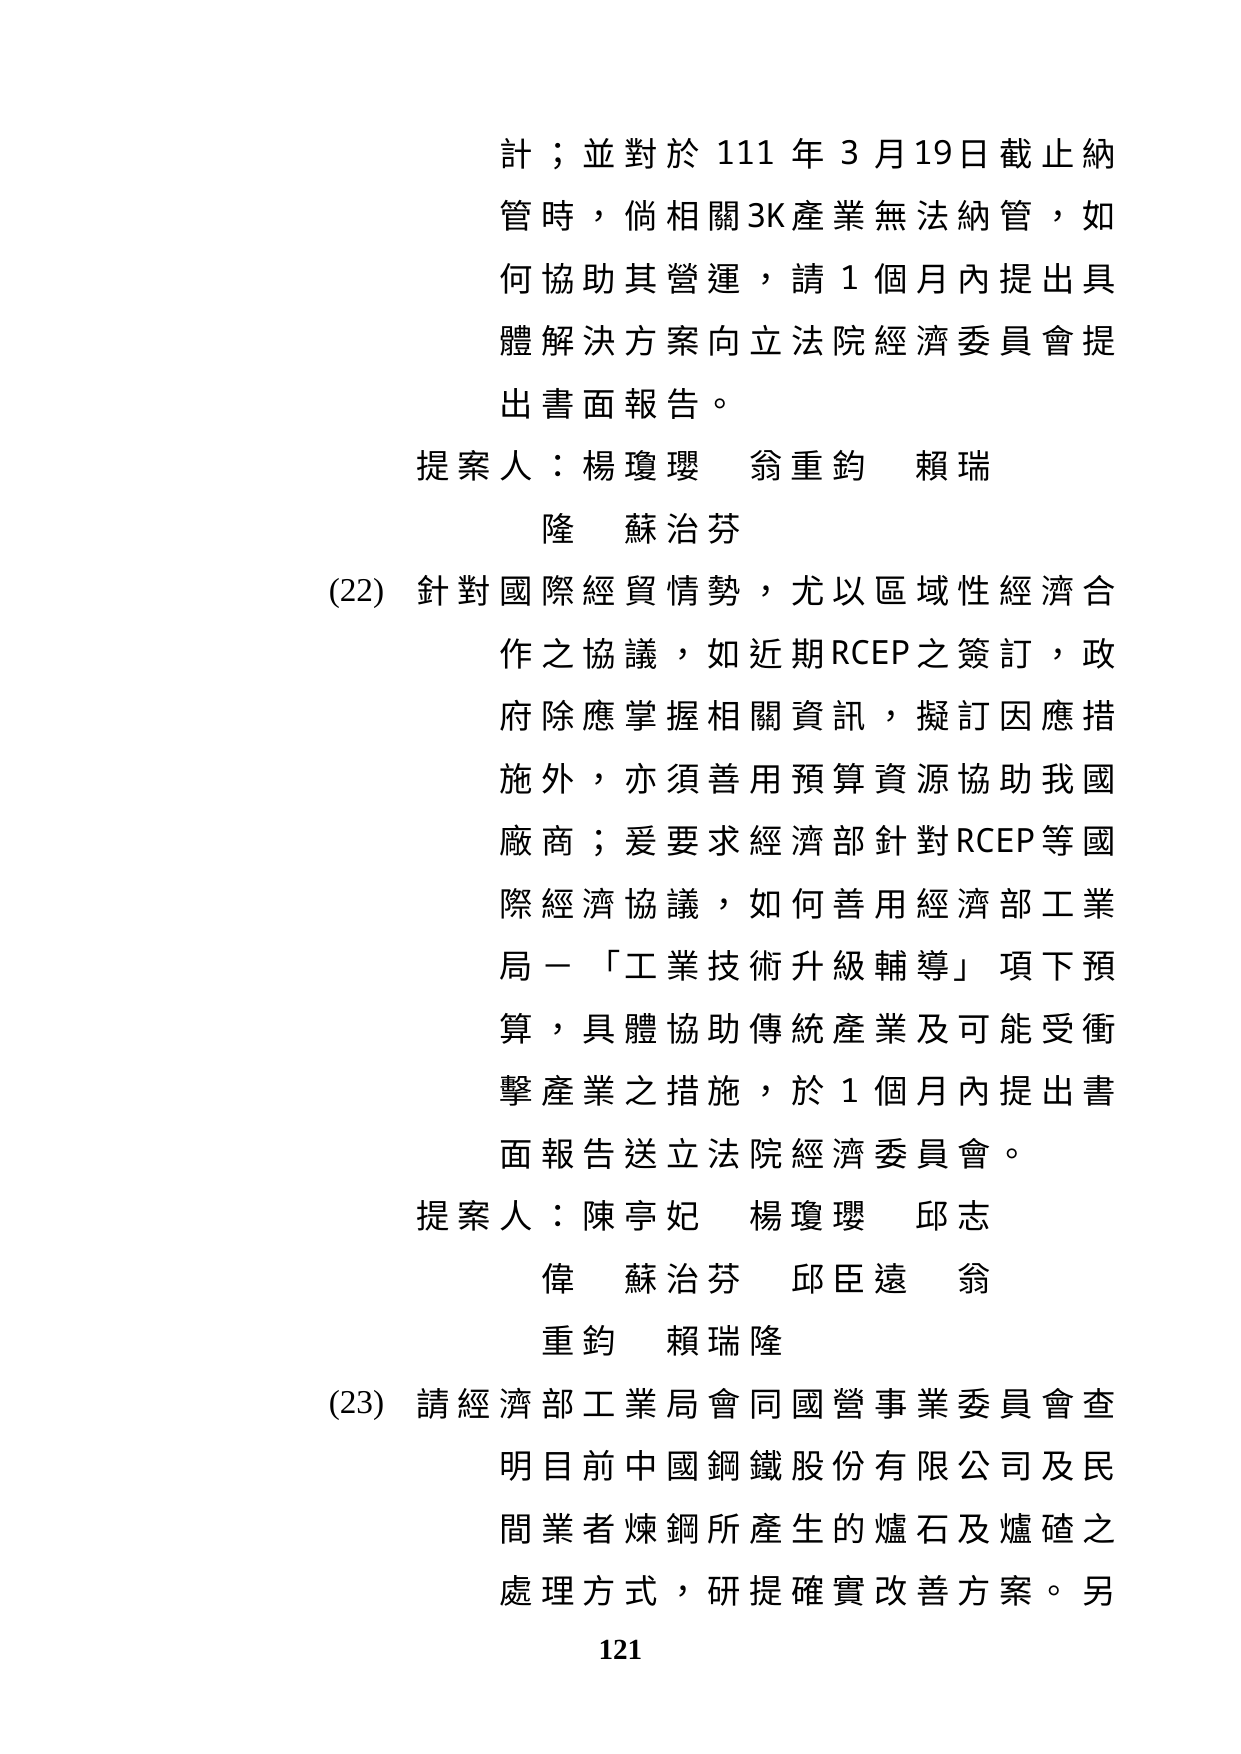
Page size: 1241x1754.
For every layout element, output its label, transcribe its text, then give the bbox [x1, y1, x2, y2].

list 針對國際經貿情勢，尤以區域性經濟合作之協議，如近期RCEP之簽訂，政府除應掌握相關資訊，擬訂因應措施外，亦須善用預算資源協助我國廠商；爰要求經濟部針對RCEP等國際經濟協議，如何善用經濟部工業局－「工業技術升級輔導」項下預算，具體協助傳統產業及可能受衝擊產業之措施，於1個月內提出書面報告送立法院經濟委員會。 [288, 548, 1120, 1173]
list 計；並對於111年3月19日截止納管時，倘相關3K產業無法納管，如何協助其營運，請1個月內提出具體解決方案向立法院經濟委員會提出書面報告。 [288, 110, 1120, 423]
text 提案人：陳亭妃 楊瓊瓔 邱志偉 蘇治芬 邱臣遠 翁重鈞 賴瑞隆 [398, 1173, 1016, 1360]
list 請經濟部工業局會同國營事業委員會查明目前中國鋼鐵股份有限公司及民間業者煉鋼所產生的爐石及爐碴之處理方式，研提確實改善方案。另 [288, 1360, 1120, 1610]
text 提案人：楊瓊瓔 翁重鈞 賴瑞隆 蘇治芬 [398, 423, 1016, 548]
